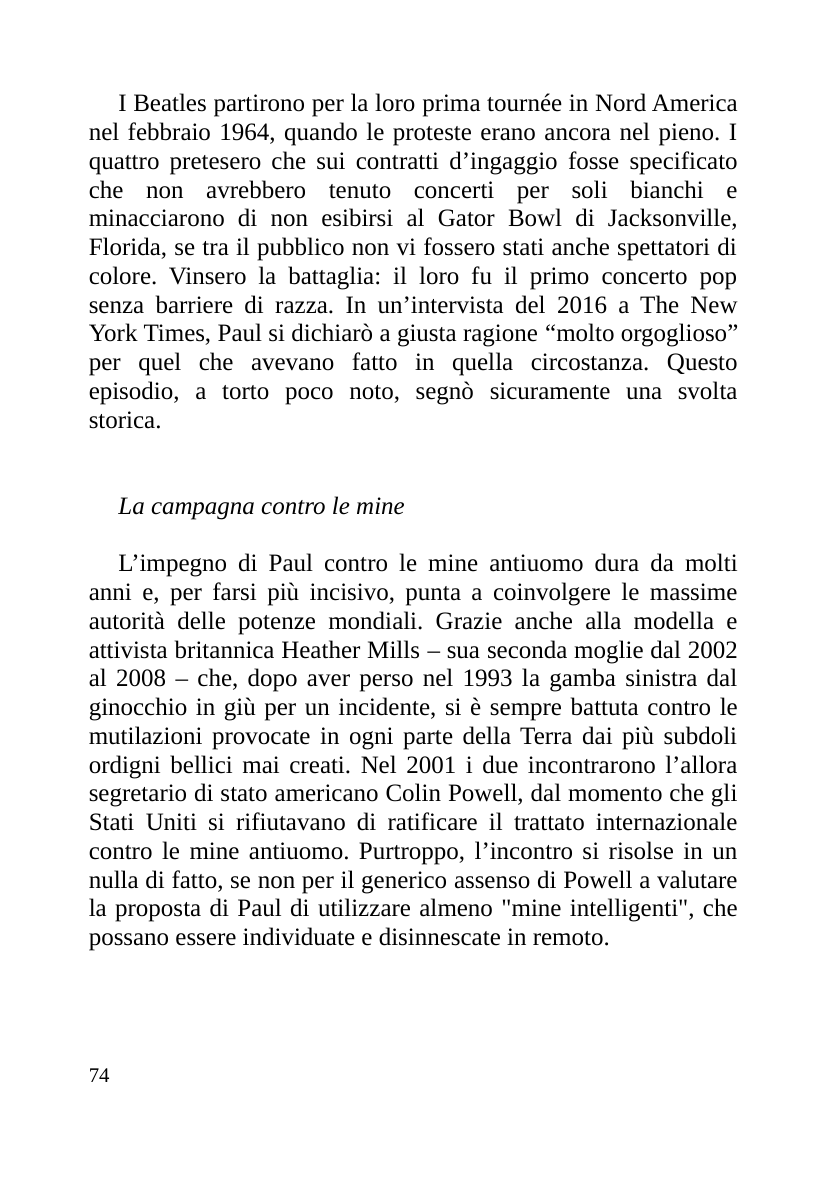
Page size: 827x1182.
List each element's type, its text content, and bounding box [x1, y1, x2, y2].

text I Beatles partirono per la loro prima tournée in Nord America nel febbraio 1964, quando le proteste erano ancora nel pieno. I quattro pretesero che sui contratti d’ingaggio fosse specificato che non avrebbero tenuto concerti per soli bianchi e minacciarono di non esibirsi al Gator Bowl di Jacksonville, Florida, se tra il pubblico non vi fossero stati anche spettatori di colore. Vinsero la battaglia: il loro fu il primo concerto pop senza barriere di razza. In un’intervista del 2016 a The New York Times, Paul si dichiarò a giusta ragione “molto orgoglioso” per quel che avevano fatto in quella circostanza. Questo episodio, a torto poco noto, segnò sicuramente una svolta storica. [88, 88, 738, 433]
text L’impegno di Paul contro le mine antiuomo dura da molti anni e, per farsi più incisivo, punta a coinvolgere le massime autorità delle potenze mondiali. Grazie anche alla modella e attivista britannica Heather Mills – sua seconda moglie dal 2002 al 2008 – che, dopo aver perso nel 1993 la gamba sinistra dal ginocchio in giù per un incidente, si è sempre battuta contro le mutilazioni provocate in ogni parte della Terra dai più subdoli ordigni bellici mai creati. Nel 2001 i due incontrarono l’allora segretario di stato americano Colin Powell, dal momento che gli Stati Uniti si rifiutavano di ratificare il trattato internazionale contro le mine antiuomo. Purtroppo, l’incontro si risolse in un nulla di fatto, se non per il generico assenso di Powell a valutare la proposta di Paul di utilizzare almeno "mine intelligenti", che possano essere individuate e disinnescate in remoto. [88, 548, 738, 951]
text La campagna contro le mine [88, 491, 738, 520]
